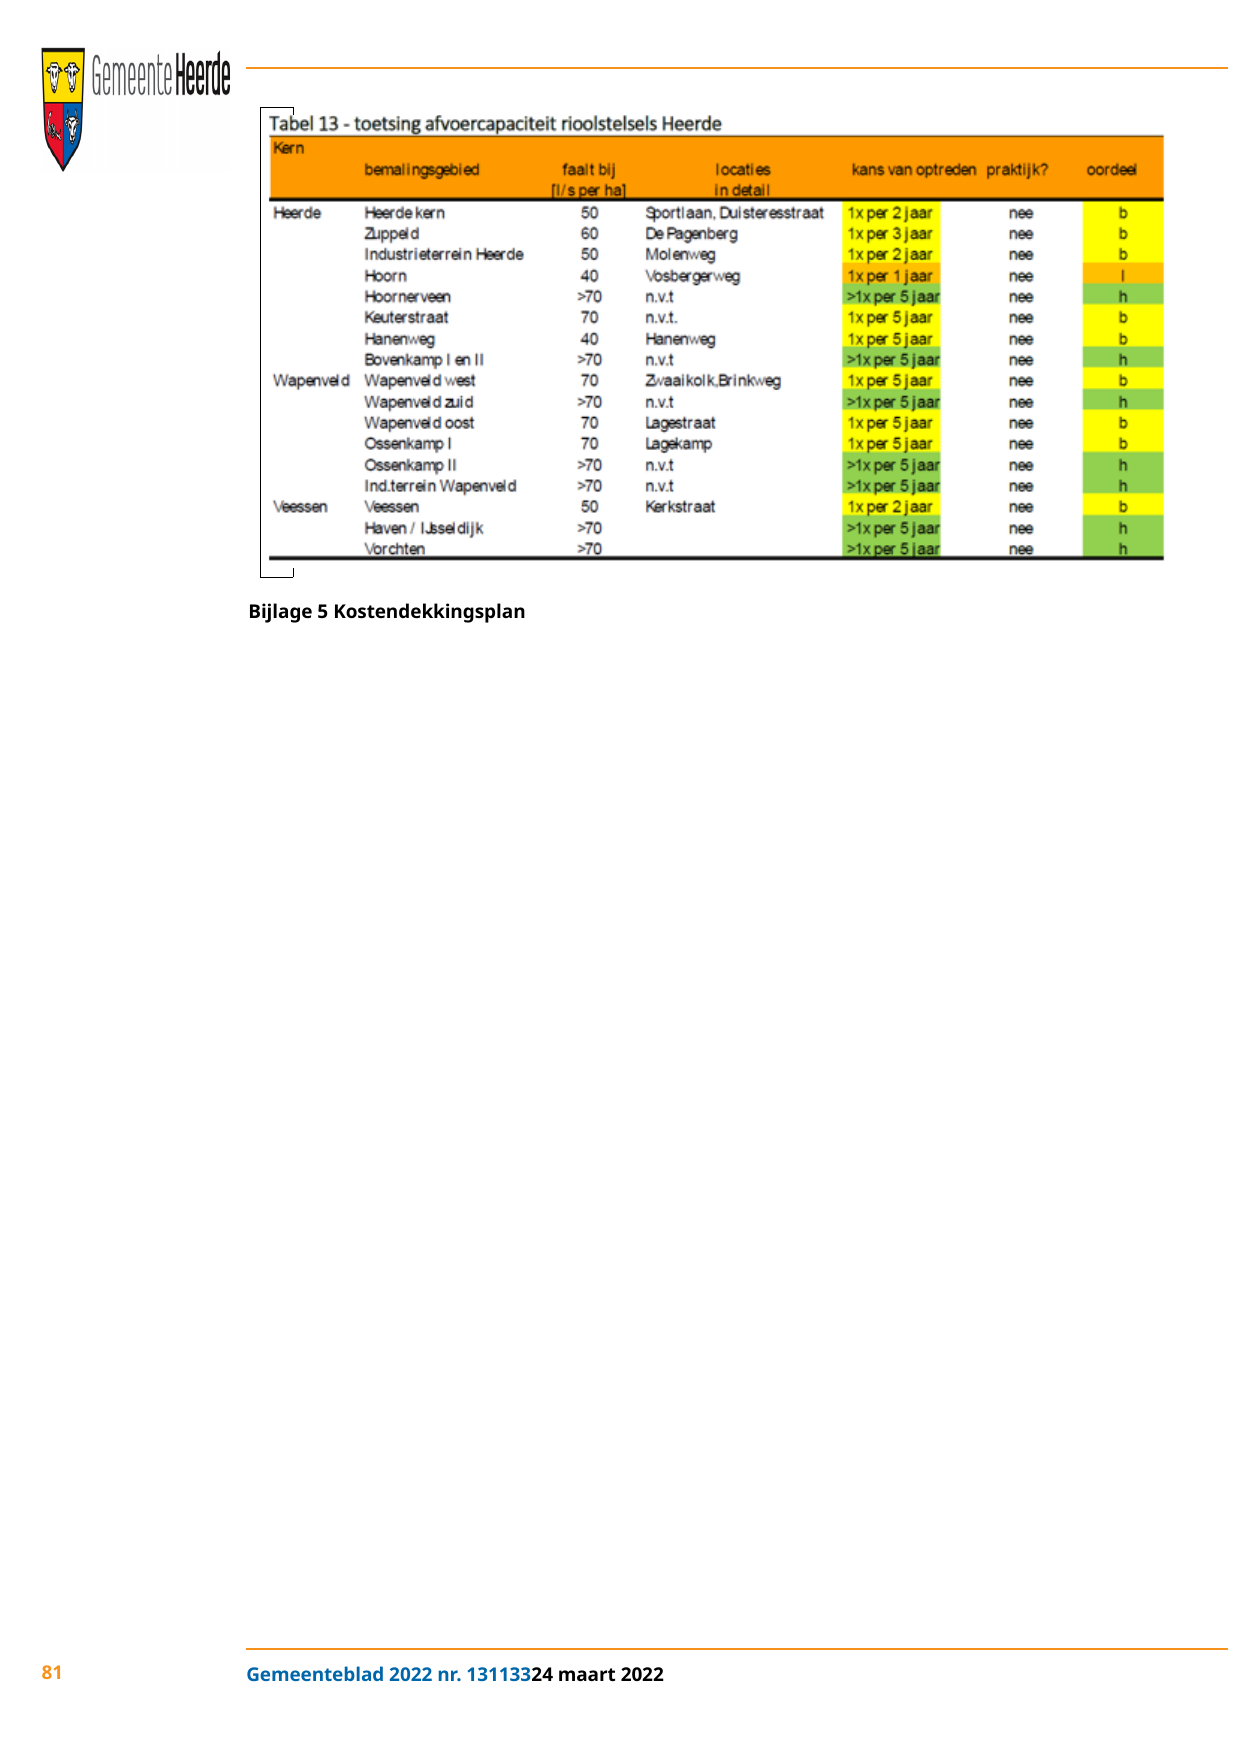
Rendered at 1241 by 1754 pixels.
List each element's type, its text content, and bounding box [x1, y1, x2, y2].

picture [41, 47, 231, 172]
text Bijlage 5 Kostendekkingsplan [248, 598, 1152, 624]
picture [268, 115, 1173, 568]
